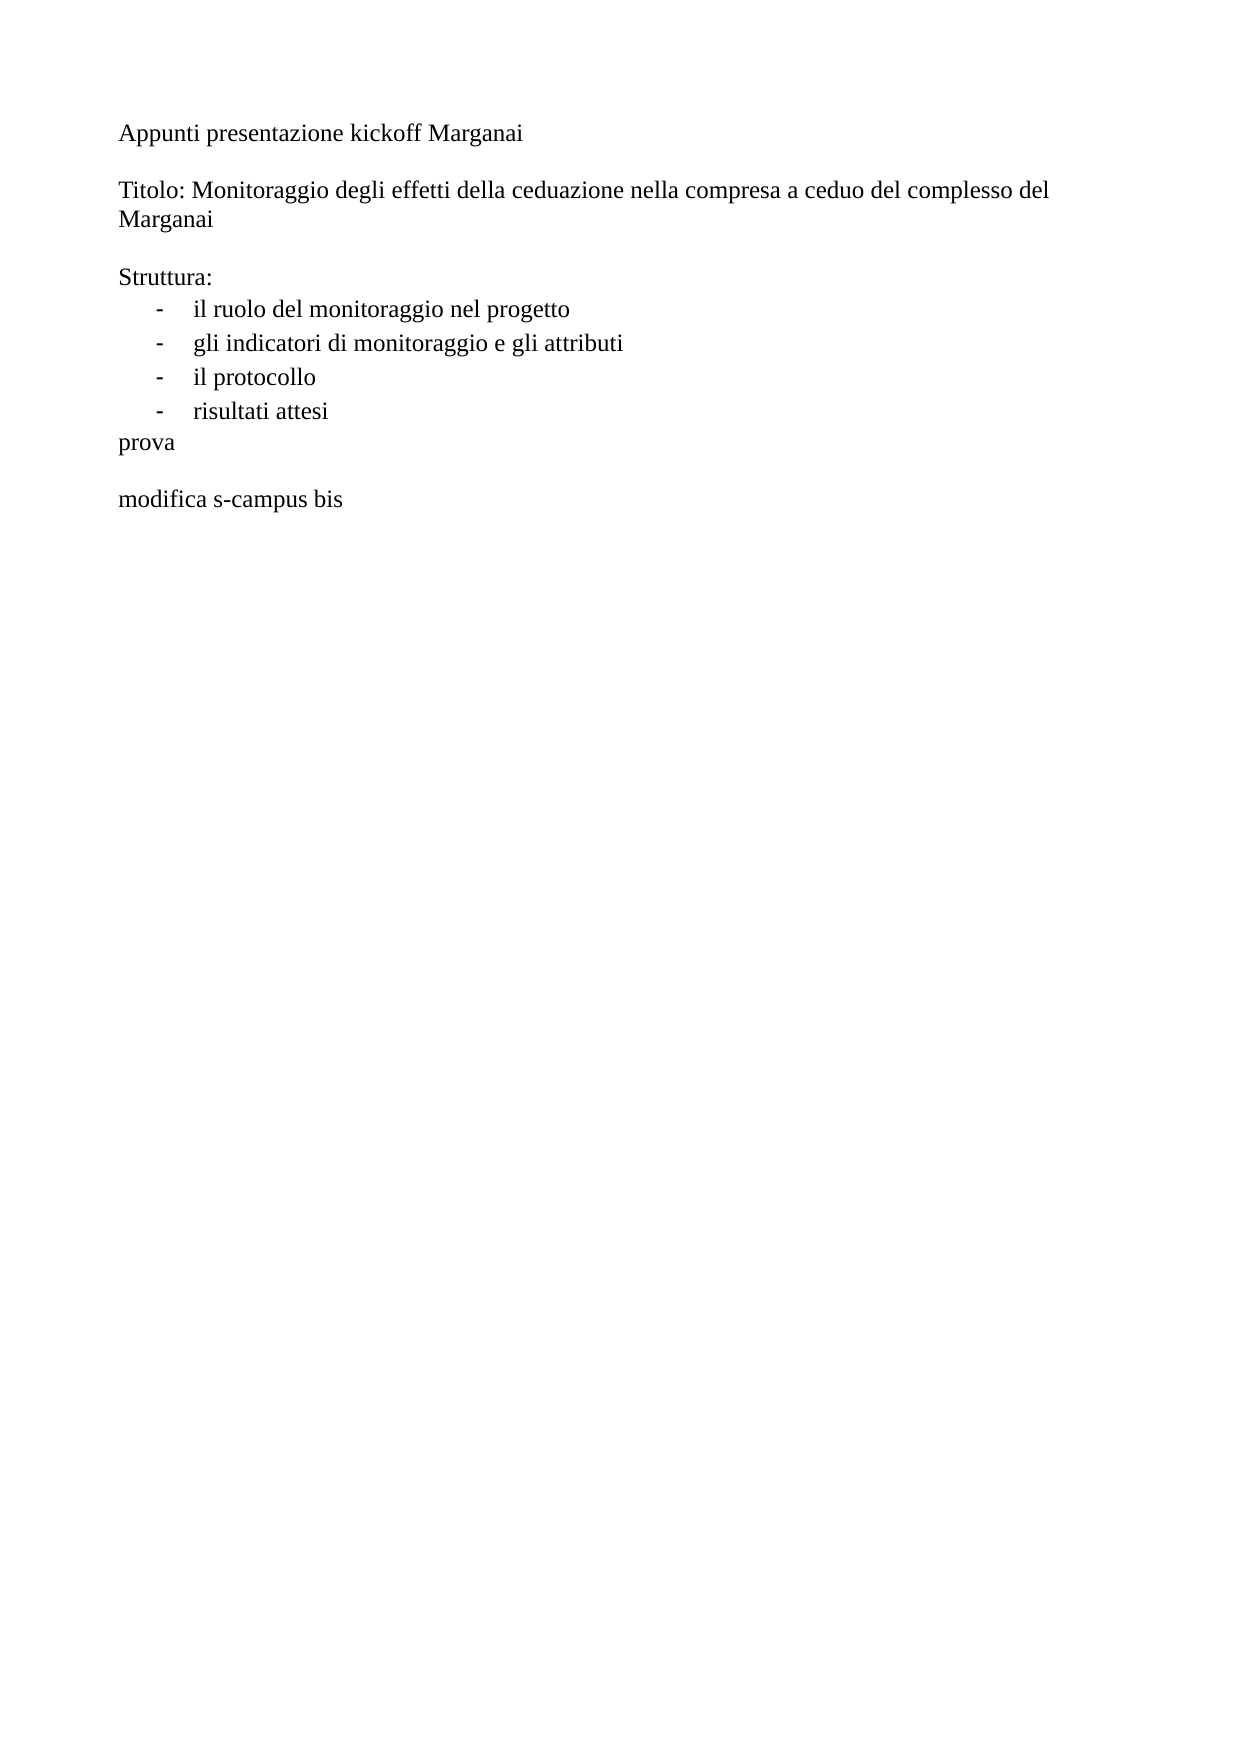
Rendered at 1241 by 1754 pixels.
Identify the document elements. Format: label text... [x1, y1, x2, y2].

text Struttura: [118, 262, 1122, 291]
list il ruolo del monitoraggio nel progetto [156, 291, 1122, 325]
text modifica s-campus bis [118, 484, 1122, 513]
list risultati attesi [156, 393, 1122, 427]
text Appunti presentazione kickoff Marganai [118, 118, 1122, 147]
list gli indicatori di monitoraggio e gli attributi [156, 325, 1122, 359]
text prova [118, 427, 1122, 456]
text Titolo: Monitoraggio degli effetti della ceduazione nella compresa a ceduo del complesso del Marganai [118, 176, 1122, 233]
list il protocollo [156, 359, 1122, 393]
